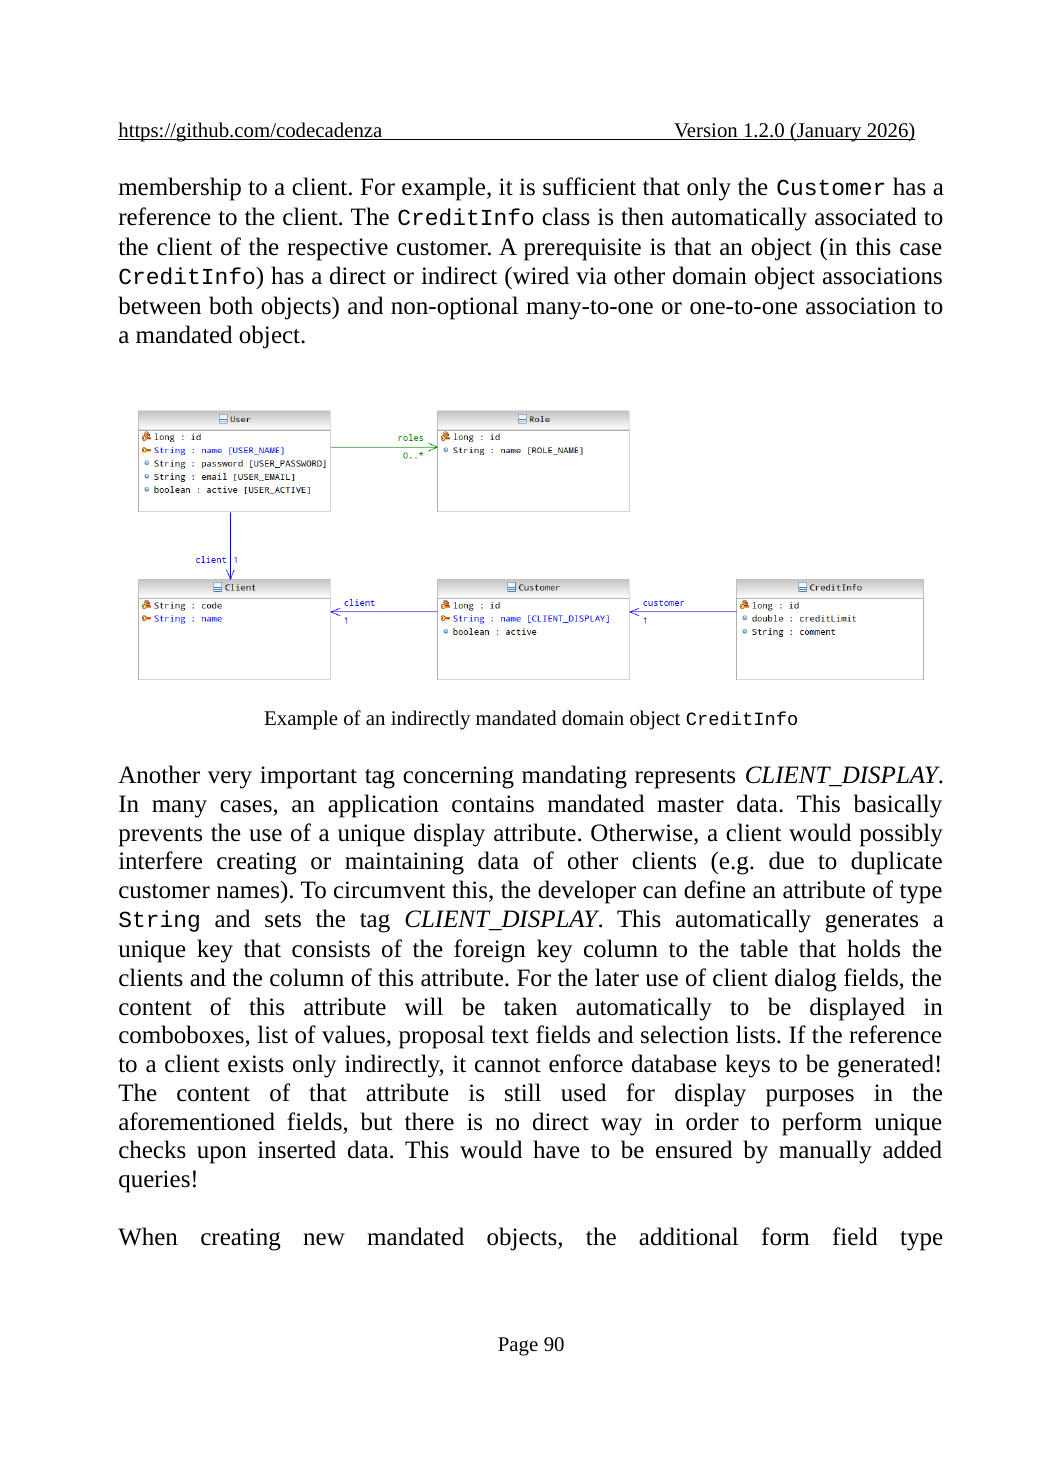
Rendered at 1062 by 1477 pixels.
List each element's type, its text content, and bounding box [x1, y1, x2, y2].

text membership to a client. For example, it is sufficient that only the Customer has a reference to the client. The CreditInfo class is then automatically associated to the client of the respective customer. A prerequisite is that an object (in this case CreditInfo) has a direct or indirect (wired via other domain object associations between both objects) and non-optional many-to-one or one-to-one association to a mandated object. [118, 172, 944, 348]
text Another very important tag concerning mandating represents CLIENT_DISPLAY. In many cases, an application contains mandated master data. This basically prevents the use of a unique display attribute. Otherwise, a client would possibly interfere creating or maintaining data of other clients (e.g. due to duplicate customer names). To circumvent this, the developer can define an attribute of type String and sets the tag CLIENT_DISPLAY. This automatically generates a unique key that consists of the foreign key column to the table that holds the clients and the column of this attribute. For the later use of client dialog fields, the content of this attribute will be taken automatically to be displayed in comboboxes, list of values, proposal text fields and selection lists. If the reference to a client exists only indirectly, it cannot enforce database keys to be generated! The content of that attribute is still used for display purposes in the aforementioned fields, but there is no direct way in order to perform unique checks upon inserted data. This would have to be ensured by manually added queries! [118, 760, 944, 1193]
picture [118, 389, 944, 707]
text When creating new mandated objects, the additional form field type [118, 1222, 944, 1250]
text Example of an indirectly mandated domain object CreditInfo [118, 707, 944, 731]
